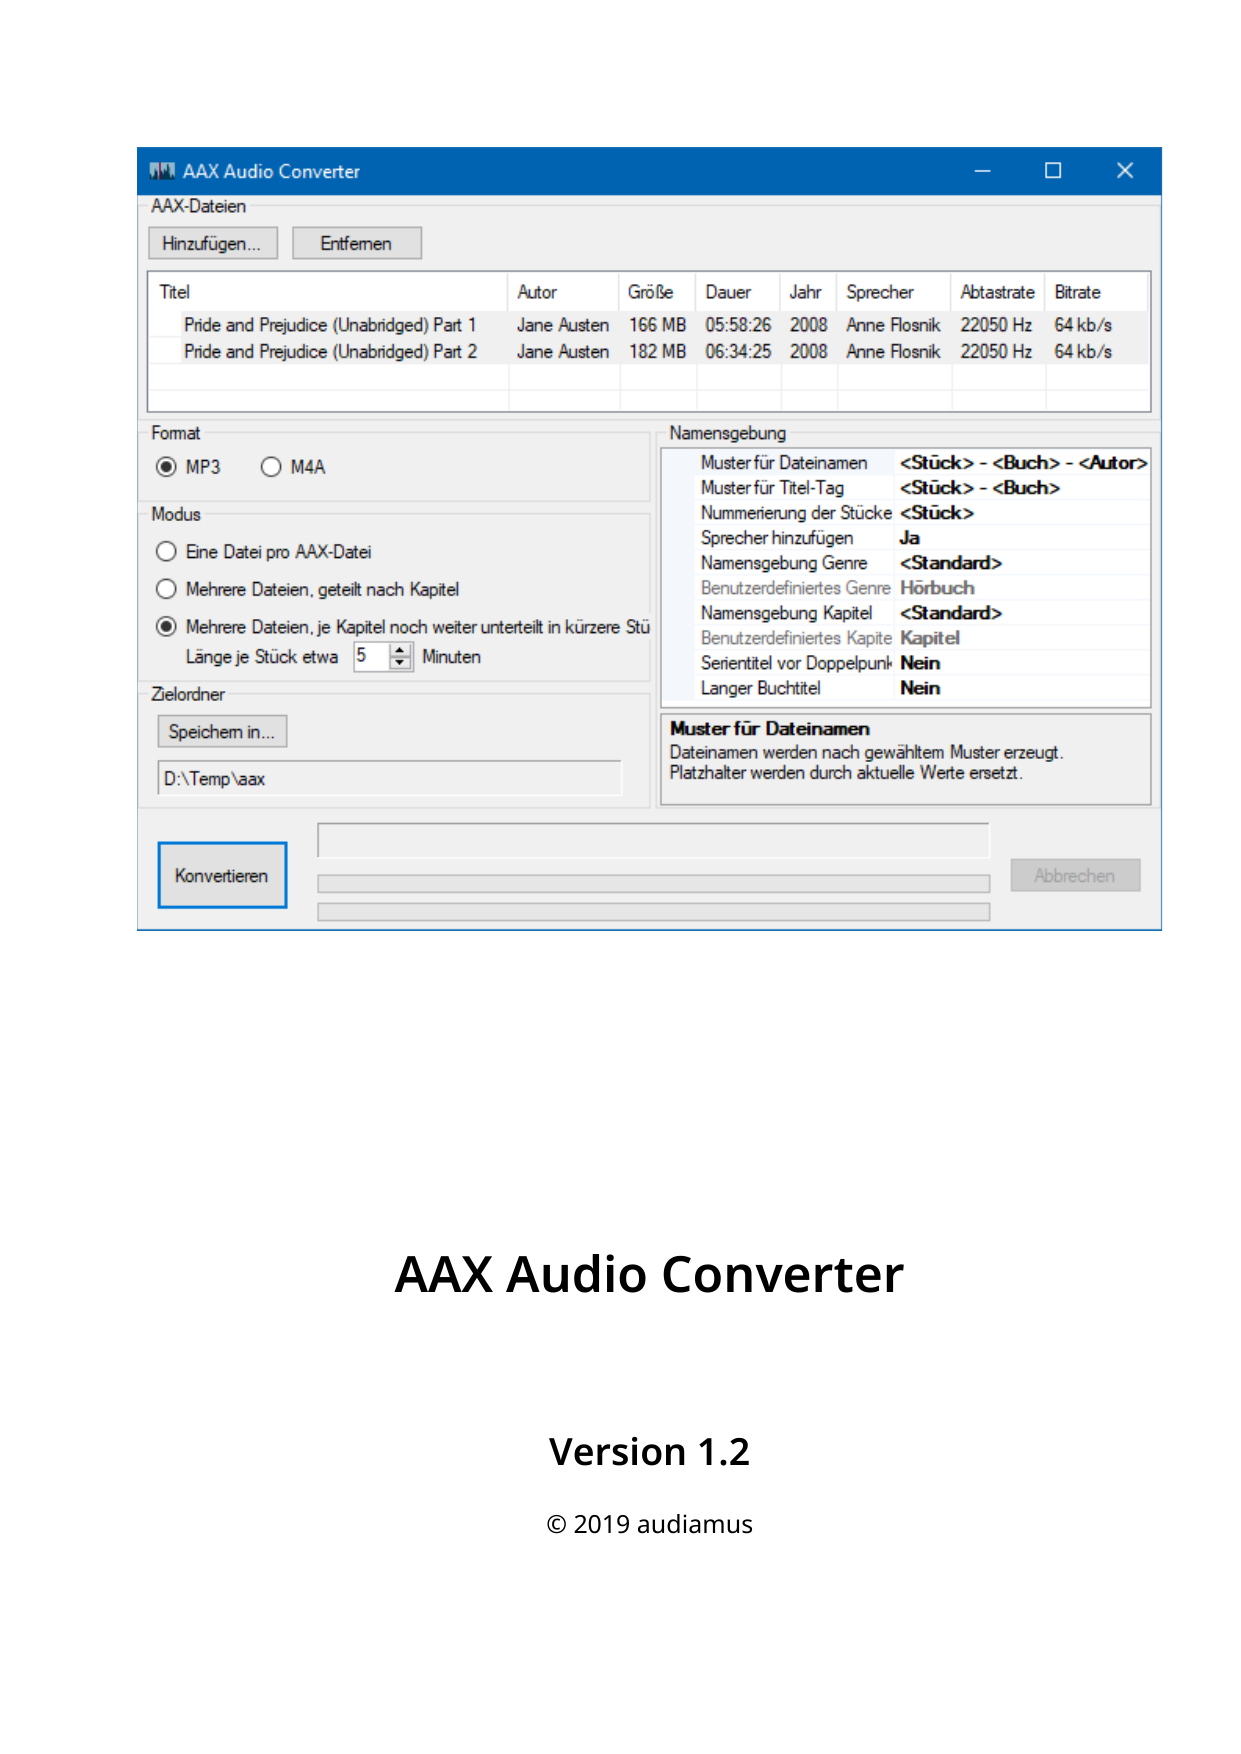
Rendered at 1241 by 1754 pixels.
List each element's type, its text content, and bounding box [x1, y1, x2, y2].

picture [137, 147, 1163, 931]
title AAX Audio Converter [148, 1239, 1152, 1308]
subtitle Version 1.2 [148, 1426, 1152, 1477]
text © 2019 audiamus [148, 1506, 1152, 1540]
